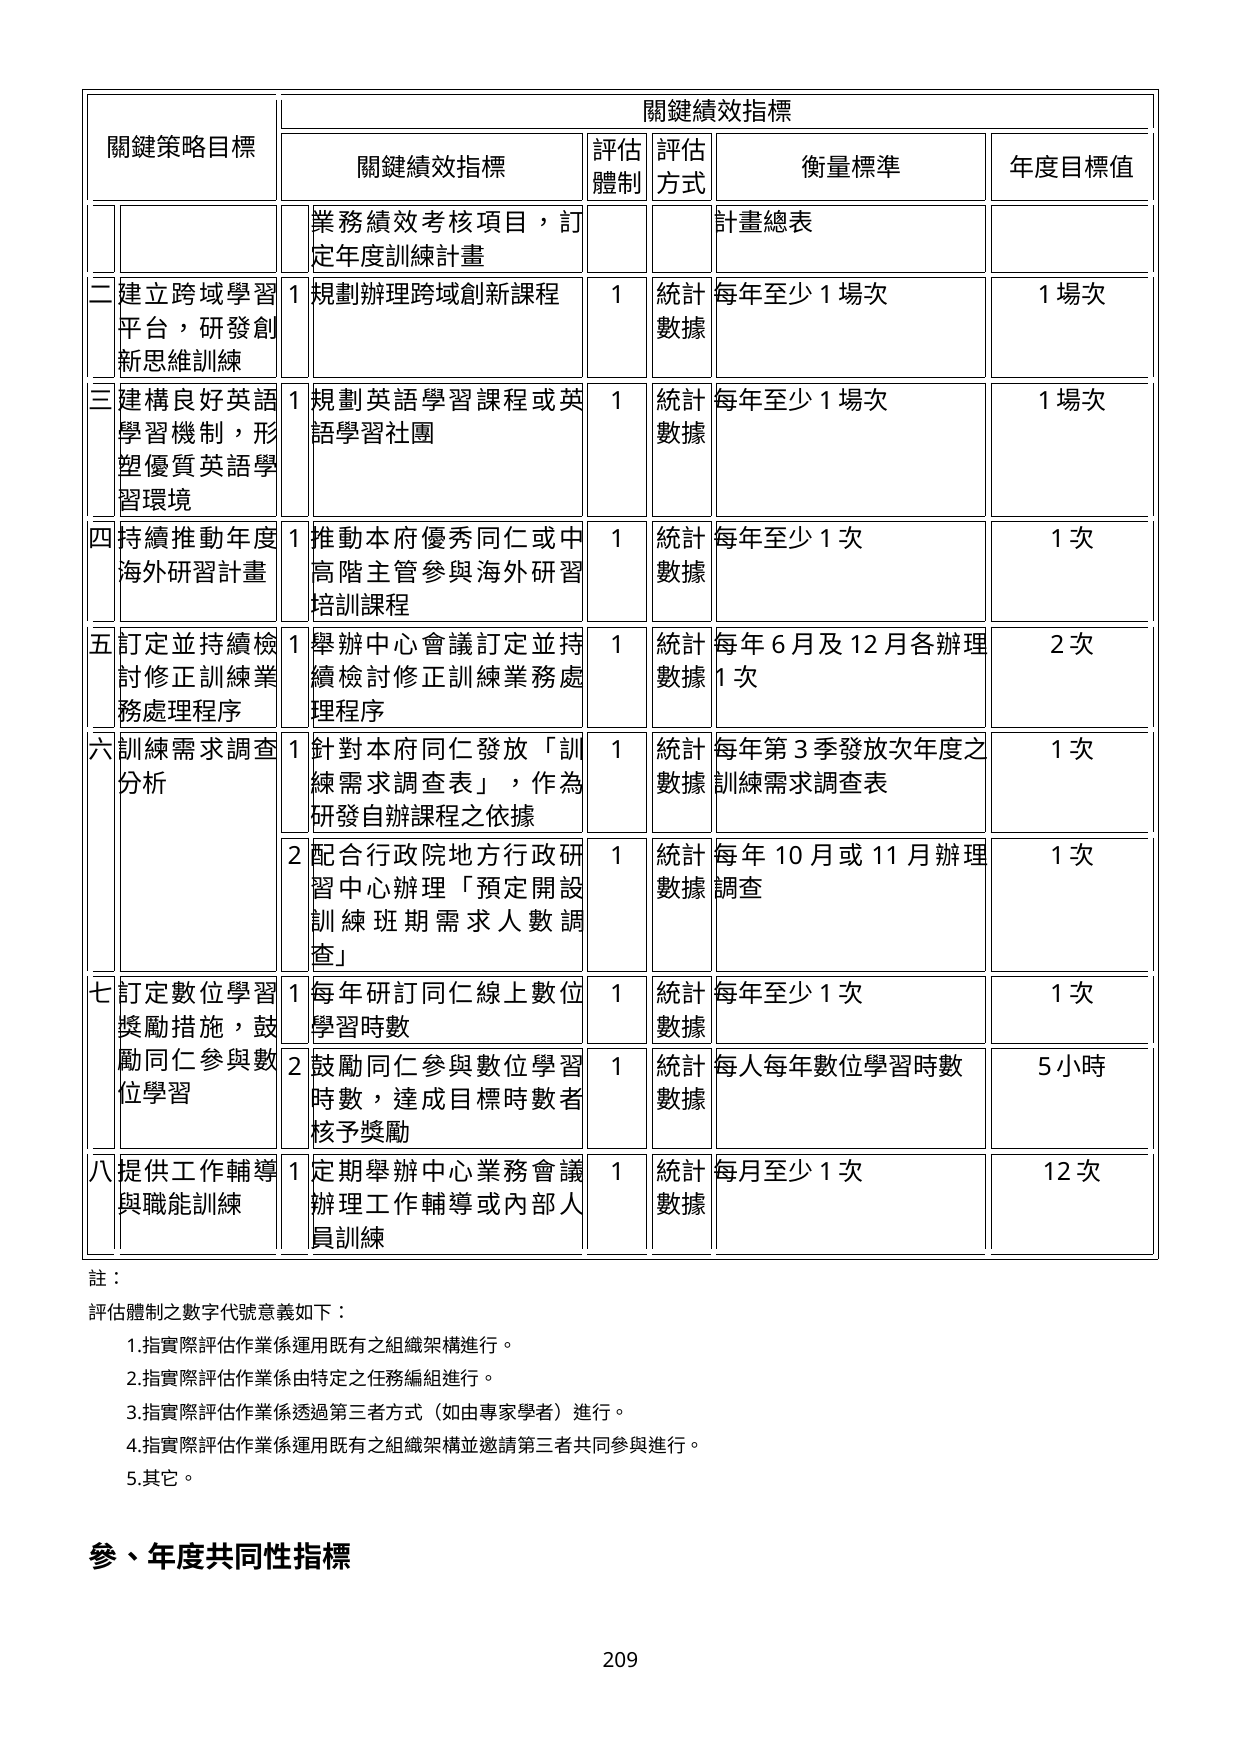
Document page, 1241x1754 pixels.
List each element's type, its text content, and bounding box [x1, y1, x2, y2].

table_cell 四 [85, 516, 117, 621]
table_cell 1 [278, 516, 311, 621]
table_cell [278, 200, 311, 272]
table_cell 1 [585, 377, 649, 516]
table_cell 1次 [988, 832, 1156, 971]
table_cell 針對本府同仁發放「訓練需求調查表」，作為研發自辦課程之依據 [311, 727, 585, 832]
table_cell 1 [585, 1043, 649, 1148]
table_cell 每年10月或11月辦理調查 [714, 832, 988, 971]
table_cell 1 [585, 727, 649, 832]
table_cell 統計數據 [649, 1043, 714, 1148]
table_cell 1場次 [988, 272, 1156, 377]
text 參、年度共同性指標 [89, 1534, 1152, 1576]
text 2.指實際評估作業係由特定之任務編組進行。 [89, 1359, 1152, 1392]
table_cell 定期舉辦中心業務會議辦理工作輔導或內部人員訓練 [311, 1148, 585, 1254]
table_cell [649, 200, 714, 272]
table_cell 提供工作輔導與職能訓練 [117, 1148, 278, 1254]
table_cell 配合行政院地方行政研習中心辦理「預定開設訓練班期需求人數調查」 [311, 832, 585, 971]
table_cell 每年至少1場次 [714, 272, 988, 377]
table_cell 計畫總表 [714, 200, 988, 272]
table_cell 規劃辦理跨域創新課程 [311, 272, 585, 377]
table_cell 二 [85, 272, 117, 377]
table_cell 2 [278, 832, 311, 971]
table_cell 1 [278, 727, 311, 832]
table_cell 5小時 [988, 1043, 1156, 1148]
table_cell 1 [585, 272, 649, 377]
table_cell 訂定並持續檢討修正訓練業務處理程序 [117, 621, 278, 727]
table_cell 每人每年數位學習時數 [714, 1043, 988, 1148]
table_cell 八 [85, 1148, 117, 1254]
table_cell 1 [585, 1148, 649, 1254]
table_cell 每年至少1次 [714, 971, 988, 1043]
table_cell 訓練需求調查分析 [117, 727, 278, 971]
table_cell 三 [85, 377, 117, 516]
table_cell 2 [278, 1043, 311, 1148]
table_cell 統計數據 [649, 621, 714, 727]
table_cell 舉辦中心會議訂定並持續檢討修正訓練業務處理程序 [311, 621, 585, 727]
table_cell 訂定數位學習獎勵措施，鼓勵同仁參與數位學習 [117, 971, 278, 1148]
table_cell 每年6月及12月各辦理1次 [714, 621, 988, 727]
table_cell 六 [85, 727, 117, 971]
text 5.其它。 [89, 1459, 1152, 1492]
table_header 關鍵策略目標 [85, 90, 278, 199]
table_cell 1 [278, 621, 311, 727]
text 3.指實際評估作業係透過第三者方式（如由專家學者）進行。 [89, 1392, 1152, 1426]
table_cell 業務績效考核項目，訂定年度訓練計畫 [311, 200, 585, 272]
table_cell 評估 方式 [649, 129, 714, 199]
table_cell 統計數據 [649, 516, 714, 621]
table_cell 七 [85, 971, 117, 1148]
table_cell 1次 [988, 971, 1156, 1043]
table_cell [117, 200, 278, 272]
table_cell 每年至少1次 [714, 516, 988, 621]
table_cell 每年研訂同仁線上數位學習時數 [311, 971, 585, 1043]
text 1.指實際評估作業係運用既有之組織架構進行。 [89, 1326, 1152, 1359]
table_cell 統計數據 [649, 272, 714, 377]
table_cell [585, 200, 649, 272]
table_cell 1 [278, 1148, 311, 1254]
table_cell 關鍵績效指標 [278, 128, 585, 199]
table_cell 1場次 [988, 377, 1156, 516]
table_cell 規劃英語學習課程或英語學習社團 [311, 377, 585, 516]
table_cell 2次 [988, 621, 1156, 727]
table_cell 每年第3季發放次年度之訓練需求調查表 [714, 727, 988, 832]
table_header 關鍵績效指標 [278, 90, 1156, 127]
table_cell 每月至少1次 [714, 1148, 988, 1254]
table_cell 統計數據 [649, 971, 714, 1043]
table_cell 1 [585, 516, 649, 621]
table_cell 1 [585, 832, 649, 971]
table_cell 統計數據 [649, 377, 714, 516]
table_cell [988, 200, 1156, 272]
text 4.指實際評估作業係運用既有之組織架構並邀請第三者共同參與進行。 [89, 1426, 1152, 1459]
table_cell 統計數據 [649, 1148, 714, 1254]
table_cell 衡量標準 [714, 129, 988, 199]
text 評估體制之數字代號意義如下： [89, 1292, 1152, 1326]
table_cell 1次 [988, 727, 1156, 832]
table_cell 評估 體制 [585, 129, 649, 199]
table_cell 鼓勵同仁參與數位學習時數，達成目標時數者核予獎勵 [311, 1043, 585, 1148]
table_cell 年度目標值 [988, 128, 1156, 199]
table_cell 建立跨域學習平台，研發創新思維訓練 [117, 272, 278, 377]
table_cell 持續推動年度海外研習計畫 [117, 516, 278, 621]
table_cell 1 [585, 971, 649, 1043]
table_cell 1 [278, 377, 311, 516]
table_cell [85, 200, 117, 272]
table_cell 五 [85, 621, 117, 727]
table_cell 12次 [988, 1148, 1156, 1254]
table_cell 統計數據 [649, 727, 714, 832]
table_cell 推動本府優秀同仁或中高階主管參與海外研習培訓課程 [311, 516, 585, 621]
table_cell 1 [585, 621, 649, 727]
table_cell 1 [278, 971, 311, 1043]
table_cell 1 [278, 272, 311, 377]
text 註： [89, 1260, 1152, 1292]
table_cell 建構良好英語學習機制，形塑優質英語學習環境 [117, 377, 278, 516]
table_cell 1次 [988, 516, 1156, 621]
table_cell 統計數據 [649, 832, 714, 971]
table_cell 每年至少1場次 [714, 377, 988, 516]
